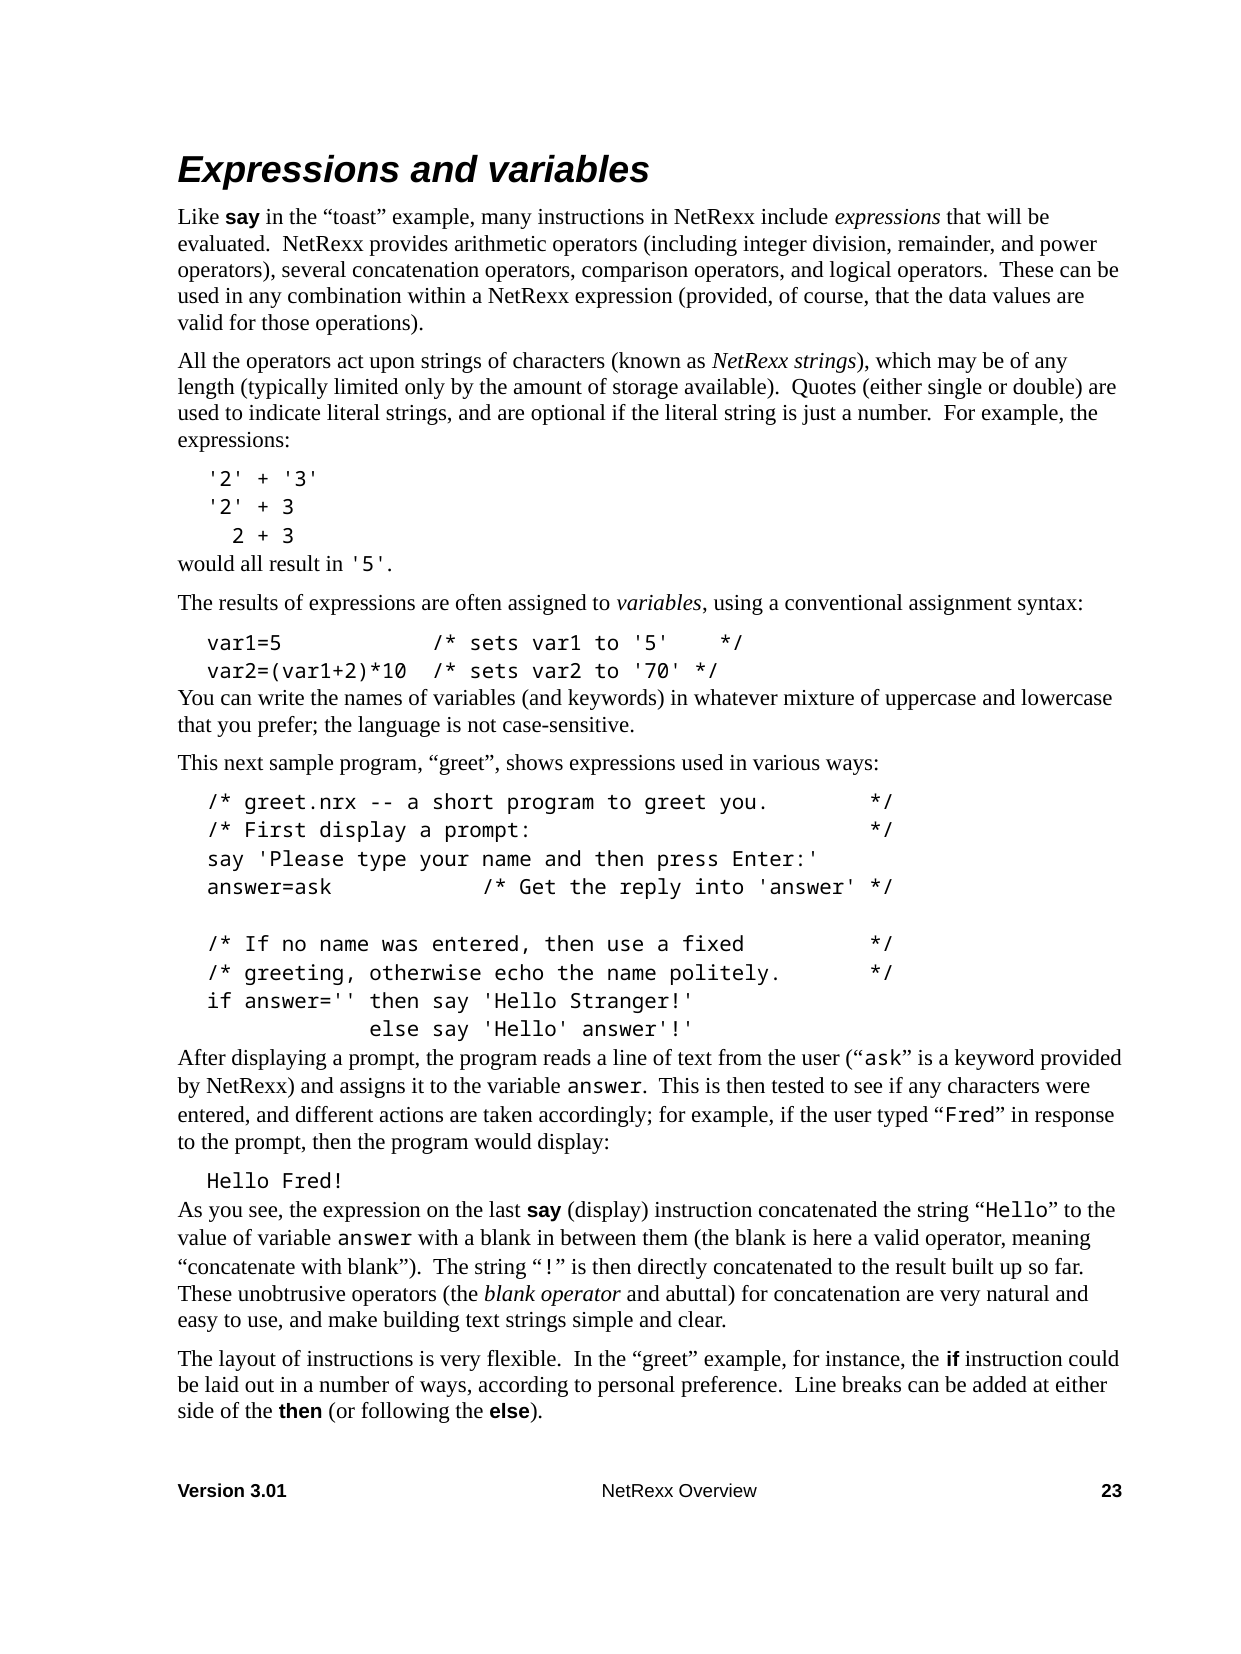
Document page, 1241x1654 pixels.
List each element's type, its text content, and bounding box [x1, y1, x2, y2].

text var1=5 /* sets var1 to '5' */ var2=(var1+2)*10 /* sets var2 to '70' */ [207, 628, 1122, 684]
text This next sample program, “greet”, shows expressions used in various ways: [177, 749, 1122, 775]
text Hello Fred! [207, 1166, 1122, 1195]
text /* greet.nrx -- a short program to greet you. */ /* First display a prompt: */ say 'Please type your name and then press Enter:' answer=ask /* Get the reply into 'answer' */ /* If no name was entered, then use a fixed */ /* greeting, otherwise echo the name politely. */ if answer='' then say 'Hello Stranger!' else say 'Hello' answer'!' [207, 787, 1122, 1043]
text As you see, the expression on the last say (display) instruction concatenated the string “Hello” to the value of variable answer with a blank in between them (the blank is here a valid operator, meaning “concatenate with blank”). The string “!” is then directly concatenated to the result built up so far. These unobtrusive operators (the blank operator and abuttal) for concatenation are very natural and easy to use, and make building text strings simple and clear. [177, 1195, 1122, 1333]
subtitle Expressions and variables [177, 148, 1122, 191]
text Like say in the “toast” example, many instructions in NetRexx include expressions that will be evaluated. NetRexx provides arithmetic operators (including integer division, remainder, and power operators), several concatenation operators, comparison operators, and logical operators. These can be used in any combination within a NetRexx expression (provided, of course, that the data values are valid for those operations). [177, 203, 1122, 335]
text The results of expressions are often assigned to variables, using a conventional assignment syntax: [177, 589, 1122, 616]
text would all result in '5'. [177, 549, 1122, 578]
text '2' + '3' '2' + 3 2 + 3 [207, 464, 1122, 549]
text The layout of instructions is very flexible. In the “greet” example, for instance, the if instruction could be laid out in a number of ways, according to personal preference. Line breaks can be added at either side of the then (or following the else). [177, 1345, 1122, 1424]
text All the operators act upon strings of characters (known as NetRexx strings), which may be of any length (typically limited only by the amount of storage available). Quotes (either single or double) are used to indicate literal strings, and are optional if the literal string is just a number. For example, the expressions: [177, 347, 1122, 452]
text After displaying a prompt, the program reads a line of text from the user (“ask” is a keyword provided by NetRexx) and assigns it to the variable answer. This is then tested to see if any characters were entered, and different actions are taken accordingly; for example, if the user typed “Fred” in response to the prompt, then the program would display: [177, 1043, 1122, 1155]
text You can write the names of variables (and keywords) in whatever mixture of uppercase and lowercase that you prefer; the language is not case-sensitive. [177, 684, 1122, 737]
